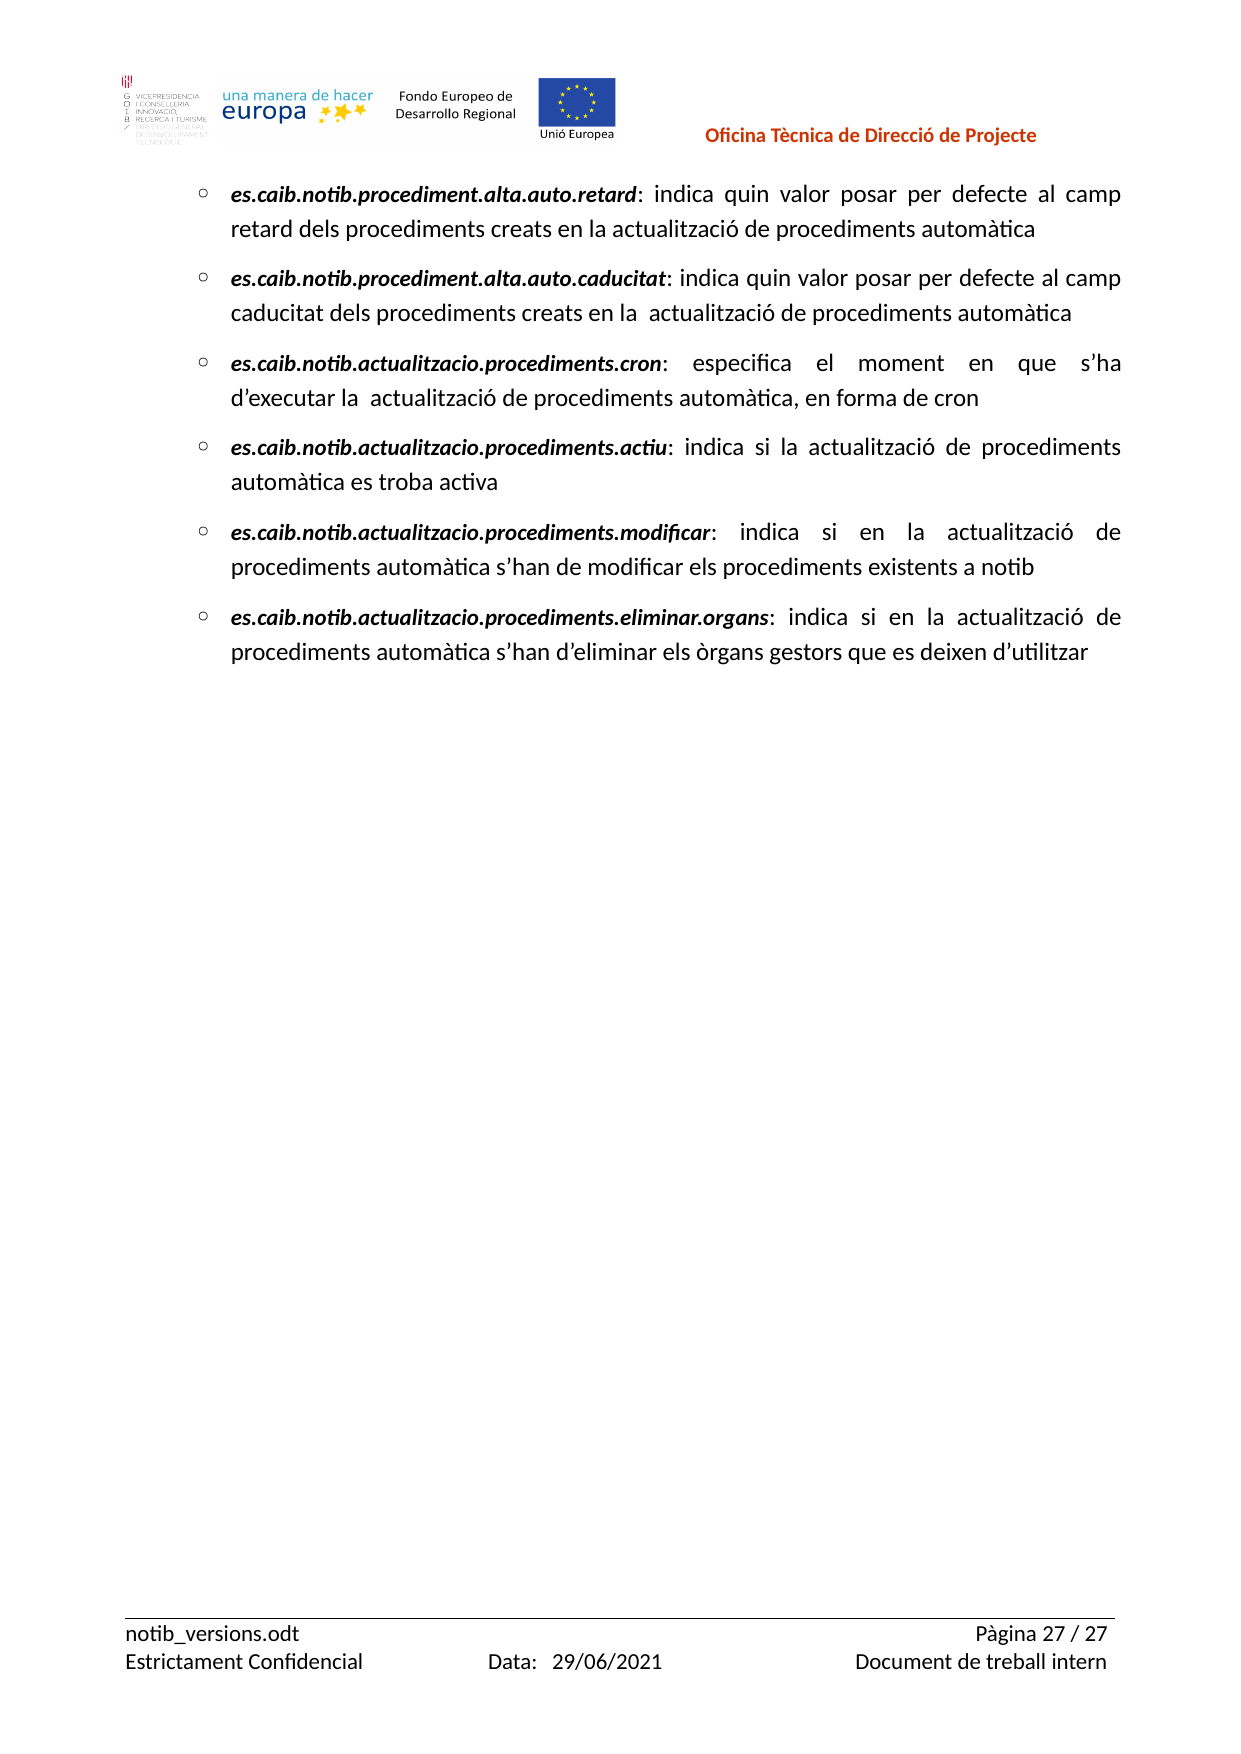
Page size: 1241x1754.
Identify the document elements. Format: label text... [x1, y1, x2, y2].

list es.caib.notib.procediment.alta.auto.caducitat: indica quin valor posar per defecte al camp caducitat dels procediments creats en la actualització de procediments automàtica [193, 262, 1122, 328]
list es.caib.notib.actualitzacio.procediments.actiu: indica si la actualització de procediments automàtica es troba activa [193, 431, 1122, 497]
list es.caib.notib.procediment.alta.auto.retard: indica quin valor posar per defecte al camp retard dels procediments creats en la actualització de procediments automàtica [193, 178, 1122, 243]
picture [118, 73, 213, 147]
list es.caib.notib.actualitzacio.procediments.modificar: indica si en la actualització de procediments automàtica s’han de modificar els procediments existents a notib [193, 516, 1122, 582]
list es.caib.notib.actualitzacio.procediments.cron: especifica el moment en que s’ha d’executar la actualització de procediments automàtica, en forma de cron [193, 347, 1122, 412]
picture [219, 73, 621, 147]
list es.caib.notib.actualitzacio.procediments.eliminar.organs: indica si en la actualització de procediments automàtica s’han d’eliminar els òrgans gestors que es deixen d’utilitzar [193, 601, 1122, 666]
